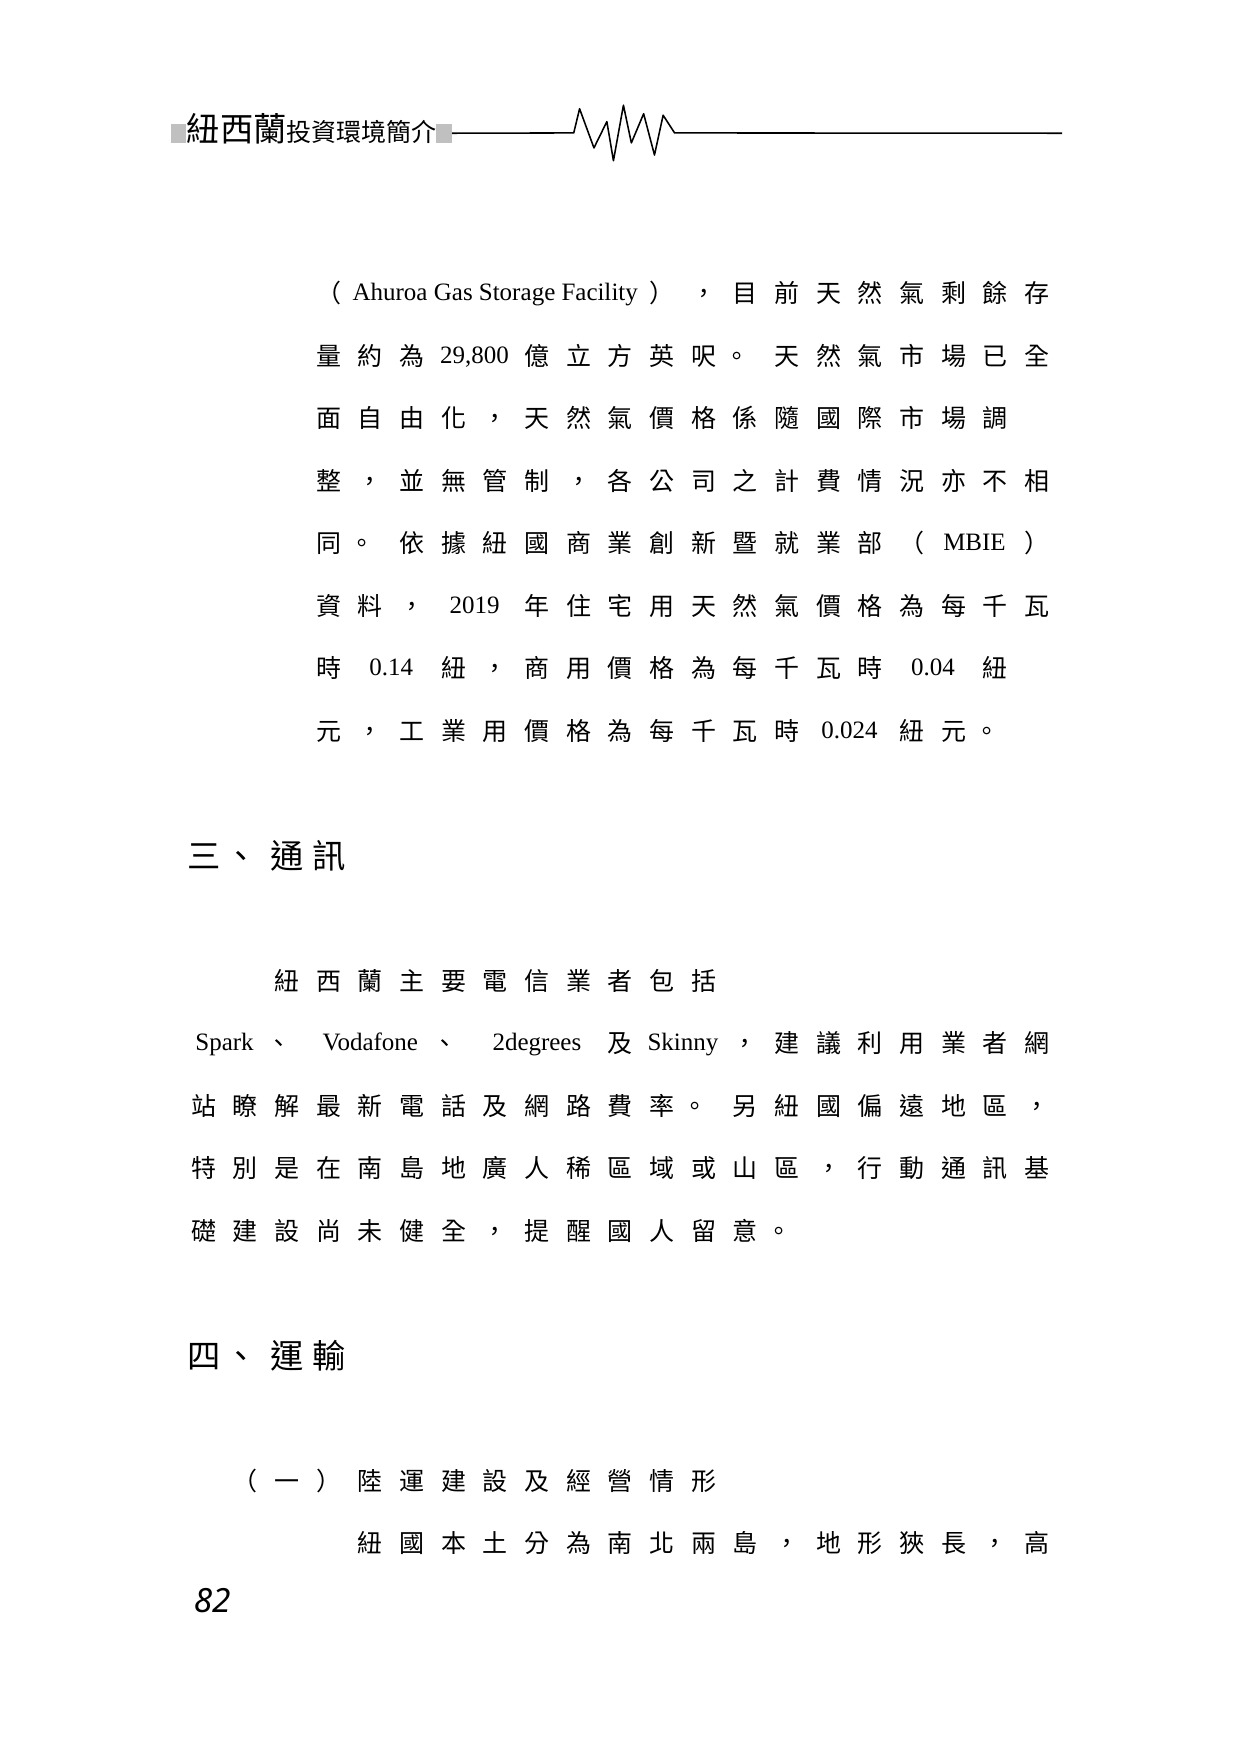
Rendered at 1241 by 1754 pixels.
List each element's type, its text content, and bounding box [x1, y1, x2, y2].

text （Ahuroa Gas Storage Facility），目前天然氣剩餘存量約為29,800億立方英呎。天然氣市場已全面自由化，天然氣價格係隨國際市場調整，並無管制，各公司之計費情況亦不相同。依據紐國商業創新暨就業部（MBIE）資料，2019年住宅用天然氣價格為每千瓦時0.14紐，商用價格為每千瓦時0.04紐元，工業用價格為每千瓦時0.024紐元。 [281, 250, 1058, 750]
text 紐西蘭主要電信業者包括Spark、Vodafone、2degrees及Skinny，建議利用業者網站瞭解最新電話及網路費率。另紐國偏遠地區，特別是在南島地廣人稀區域或山區，行動通訊基礎建設尚未健全，提醒國人留意。 [183, 938, 1058, 1250]
text 三、通訊 [183, 813, 1058, 875]
text （一）陸運建設及經營情形 [207, 1438, 1058, 1500]
text 四、運輸 [183, 1313, 1058, 1375]
text 紐國本土分為南北兩島，地形狹長，高 [281, 1500, 1058, 1563]
